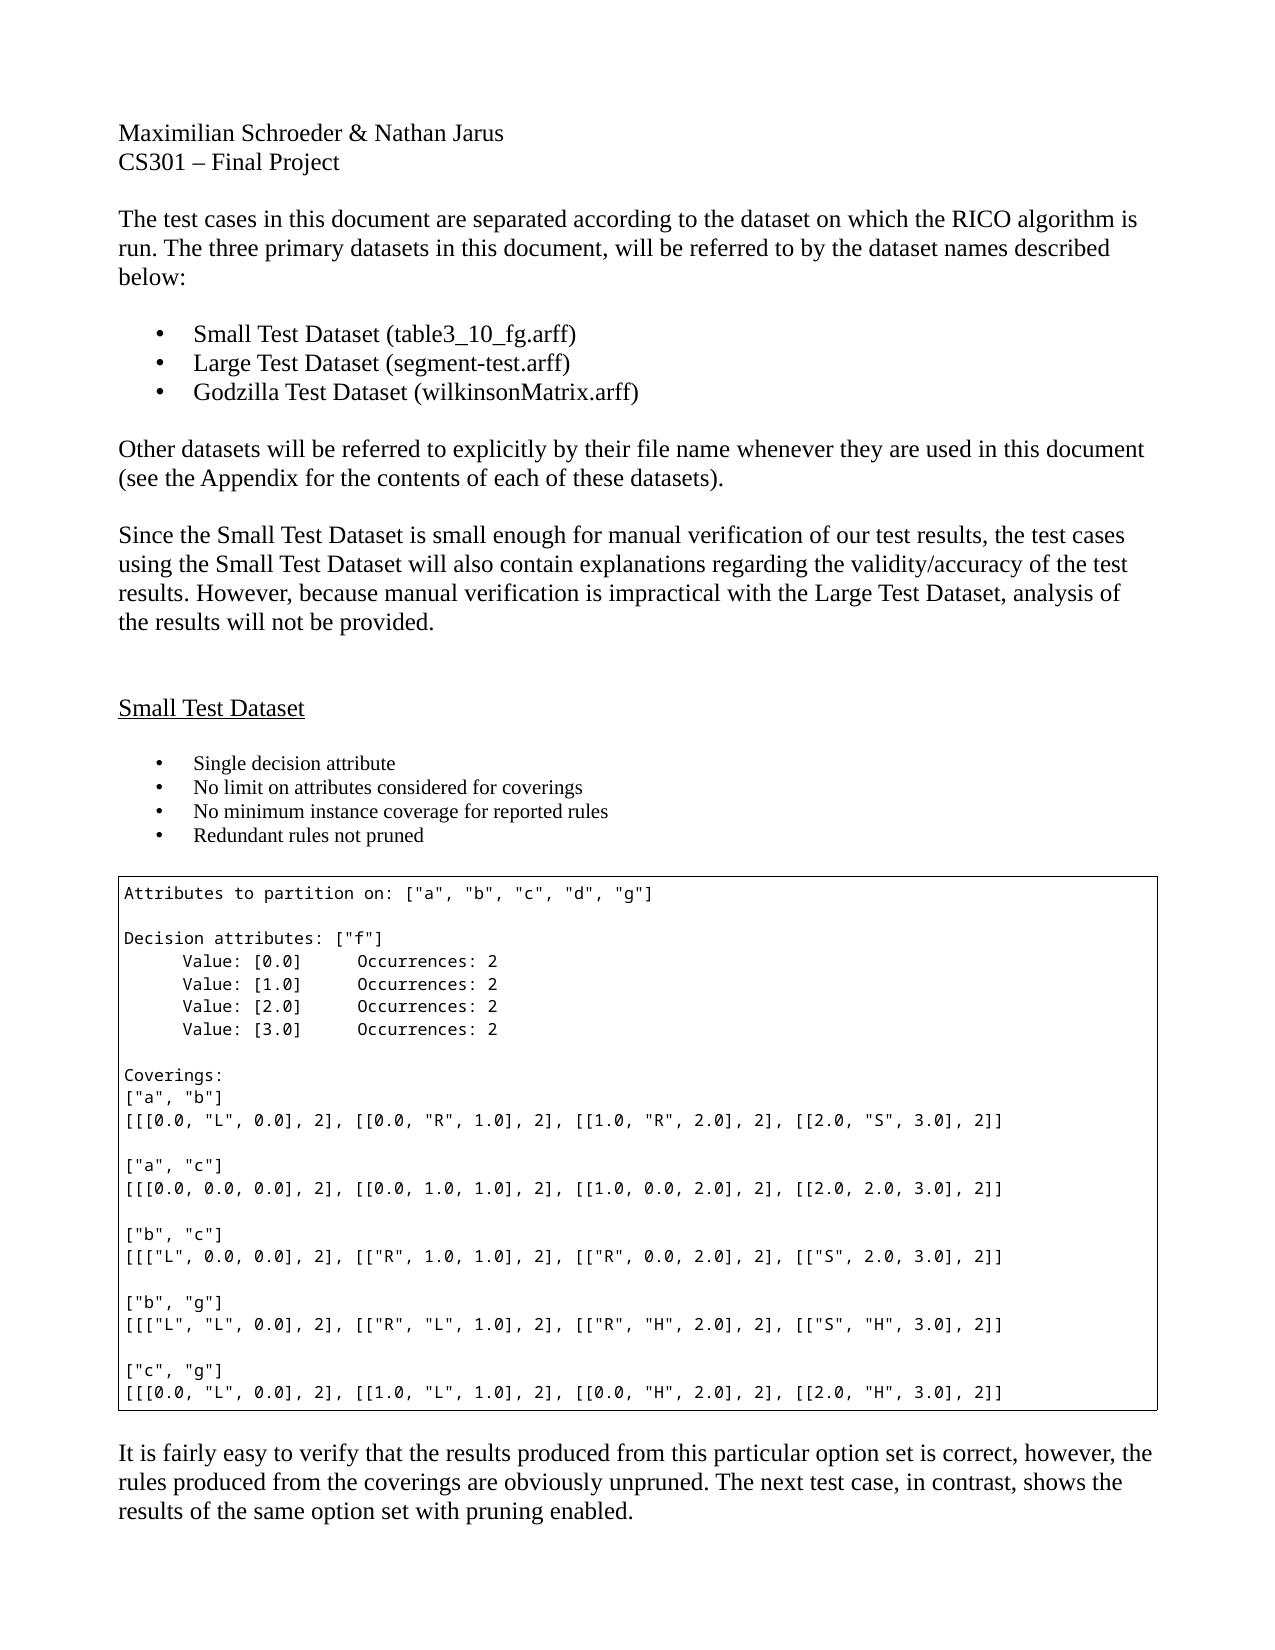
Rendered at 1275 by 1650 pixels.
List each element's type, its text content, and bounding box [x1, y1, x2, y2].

text Maximilian Schroeder & Nathan Jarus [118, 118, 1157, 147]
text It is fairly easy to verify that the results produced from this particular option set is correct, however, the rules produced from the coverings are obviously unpruned. The next test case, in contrast, shows the results of the same option set with pruning enabled. [118, 1438, 1157, 1524]
table_header Attributes to partition on: ["a", "b", "c", "d", "g"] Decision attributes: ["f"] Value: [0.0] Occurrences: 2 Value: [1.0] Occurrences: 2 Value: [2.0] Occurrences: 2 Value: [3.0] Occurrences: 2 Coverings: ["a", "b"] [[[0.0, "L", 0.0], 2], [[0.0, "R", 1.0], 2], [[1.0, "R", 2.0], 2], [[2.0, "S", 3.0], 2]] ["a", "c"] [[[0.0, 0.0, 0.0], 2], [[0.0, 1.0, 1.0], 2], [[1.0, 0.0, 2.0], 2], [[2.0, 2.0, 3.0], 2]] ["b", "c"] [[["L", 0.0, 0.0], 2], [["R", 1.0, 1.0], 2], [["R", 0.0, 2.0], 2], [["S", 2.0, 3.0], 2]] ["b", "g"] [[["L", "L", 0.0], 2], [["R", "L", 1.0], 2], [["R", "H", 2.0], 2], [["S", "H", 3.0], 2]] ["c", "g"] [[[0.0, "L", 0.0], 2], [[1.0, "L", 1.0], 2], [[0.0, "H", 2.0], 2], [[2.0, "H", 3.0], 2]] [119, 877, 1157, 1409]
list Godzilla Test Dataset (wilkinsonMatrix.arff) [156, 377, 1157, 406]
list Single decision attribute [156, 751, 1157, 775]
text Since the Small Test Dataset is small enough for manual verification of our test results, the test cases using the Small Test Dataset will also contain explanations regarding the validity/accuracy of the test results. However, because manual verification is impractical with the Large Test Dataset, analysis of the results will not be provided. [118, 521, 1157, 636]
list Redundant rules not pruned [156, 823, 1157, 847]
text CS301 – Final Project [118, 147, 1157, 176]
text The test cases in this document are separated according to the dataset on which the RICO algorithm is run. The three primary datasets in this document, will be referred to by the dataset names described below: [118, 204, 1157, 291]
list Large Test Dataset (segment-test.arff) [156, 348, 1157, 377]
list No limit on attributes considered for coverings [156, 775, 1157, 799]
text Other datasets will be referred to explicitly by their file name whenever they are used in this document (see the Appendix for the contents of each of these datasets). [118, 434, 1157, 492]
list Small Test Dataset (table3_10_fg.arff) [156, 319, 1157, 348]
list No minimum instance coverage for reported rules [156, 799, 1157, 823]
text Small Test Dataset [118, 693, 1157, 722]
